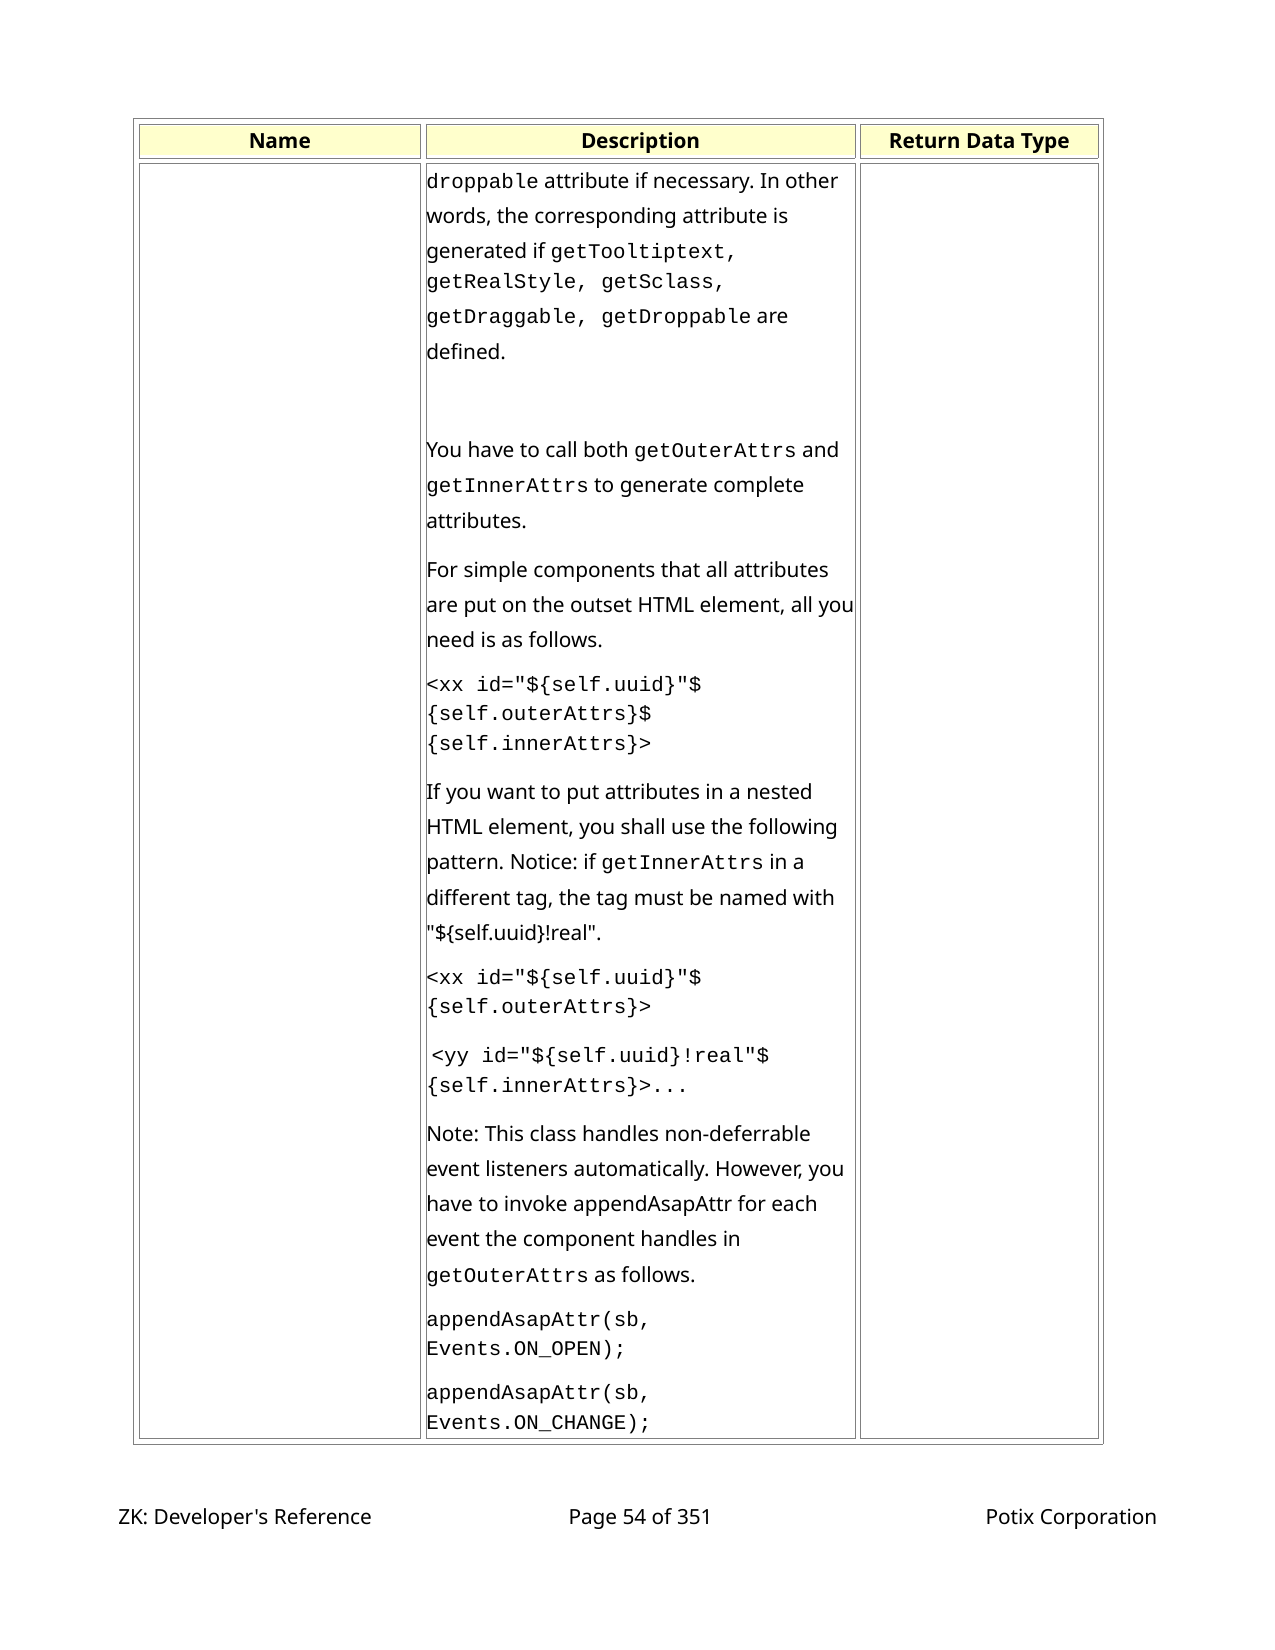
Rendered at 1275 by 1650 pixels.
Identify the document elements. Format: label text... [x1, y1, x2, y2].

table_cell [858, 158, 1101, 1438]
table_cell [136, 158, 423, 1438]
table_header Description [423, 119, 858, 158]
table_header Return Data Type [858, 119, 1101, 158]
table_cell droppable attribute if necessary. In other words, the corresponding attribute is generated if getTooltiptext, getRealStyle, getSclass, getDraggable, getDroppable are defined. You have to call both getOuterAttrs and getInnerAttrs to generate complete attributes. For simple components that all attributes are put on the outset HTML element, all you need is as follows. <xx id="${self.uuid}"${self.outerAttrs}${self.innerAttrs}> If you want to put attributes in a nested HTML element, you shall use the following pattern. Notice: if getInnerAttrs in a different tag, the tag must be named with "${self.uuid}!real". <xx id="${self.uuid}"${self.outerAttrs}> <yy id="${self.uuid}!real"${self.innerAttrs}>... Note: This class handles non-deferrable event listeners automatically. However, you have to invoke appendAsapAttr for each event the component handles in getOuterAttrs as follows. appendAsapAttr(sb, Events.ON_OPEN); appendAsapAttr(sb, Events.ON_CHANGE); [423, 158, 858, 1438]
table_header Name [136, 119, 423, 158]
